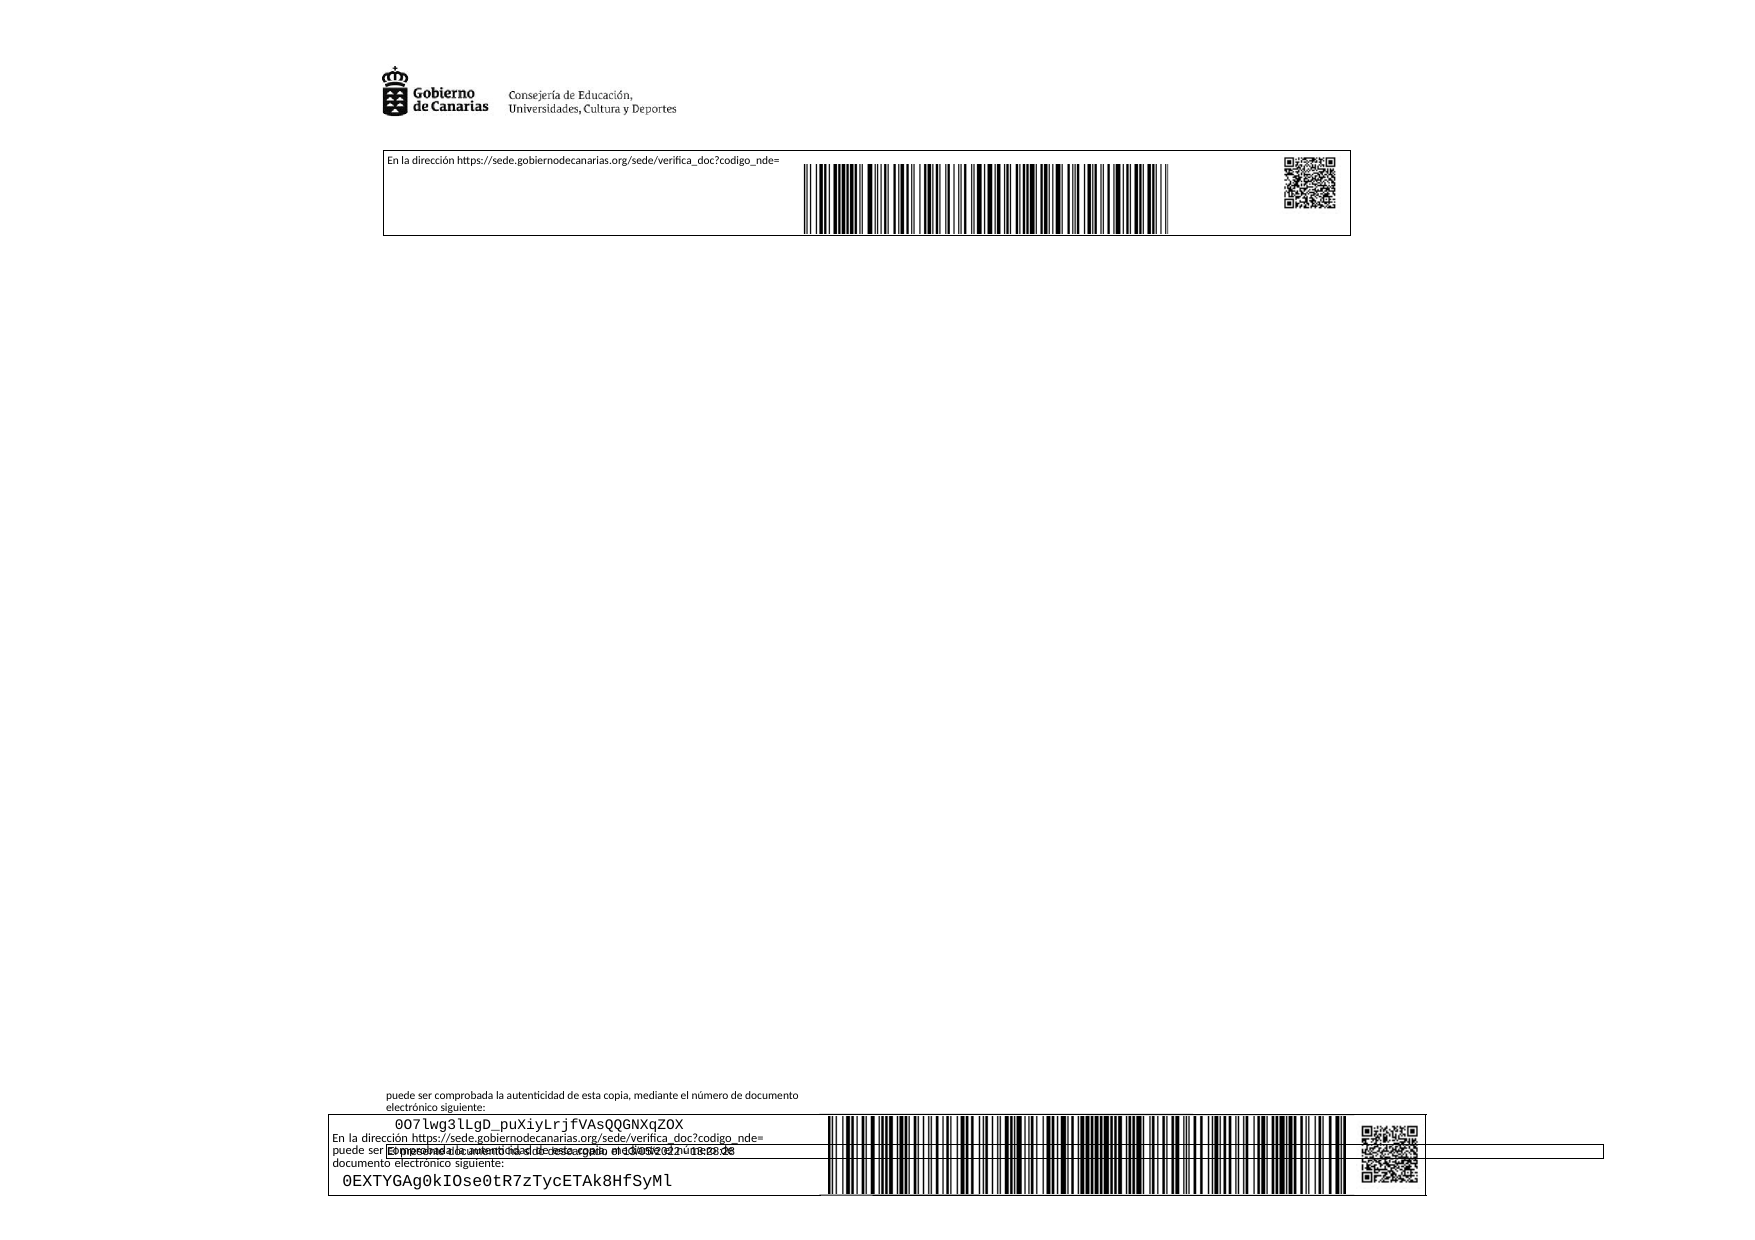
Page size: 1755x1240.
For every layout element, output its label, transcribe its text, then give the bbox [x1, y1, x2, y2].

table_cell [1168, 151, 1350, 235]
table_cell En la dirección https://sede.gobiernodecanarias.org/sede/verifica_doc?codigo_nde= [384, 151, 1168, 235]
table_cell [379, 150, 383, 235]
